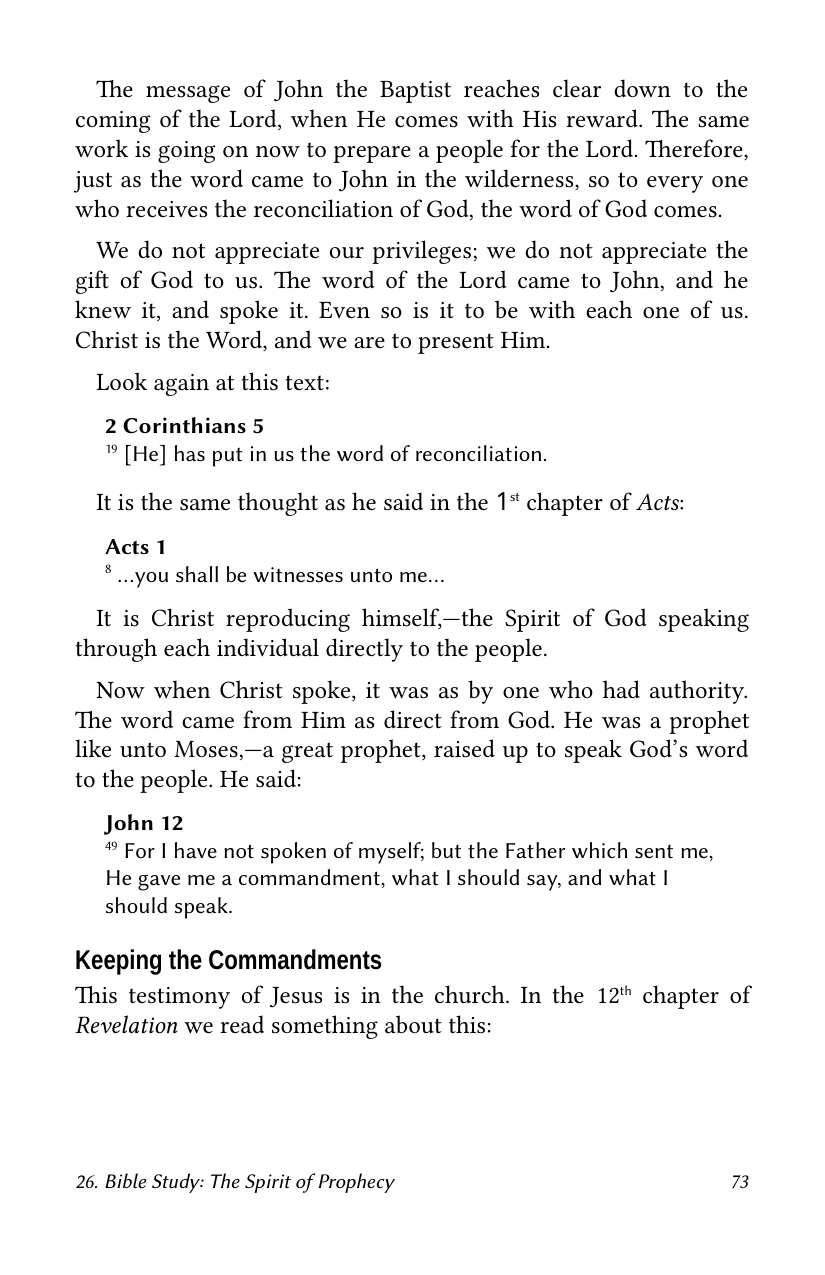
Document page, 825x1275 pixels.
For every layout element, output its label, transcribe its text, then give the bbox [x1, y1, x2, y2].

text Acts 1 [105, 534, 750, 560]
text This testimony of Jesus is in the church. In the 12th chapter of Revelation we read something about this: [75, 981, 750, 1039]
subtitle Keeping the Commandments [75, 944, 750, 975]
text 2 Corinthians 5 [105, 413, 750, 439]
text 19 [He] has put in us the word of reconciliation. [105, 441, 720, 467]
text 49 For I have not spoken of myself; but the Father which sent me, He gave me a commandment, what I should say, and what I should speak. [105, 838, 720, 919]
text We do not appreciate our privileges; we do not appreciate the gift of God to us. The word of the Lord came to John, and he knew it, and spoke it. Even so is it to be with each one of us. Christ is the Word, and we are to present Him. [75, 237, 750, 355]
text Look again at this text: [75, 368, 750, 397]
text It is Christ reproducing himself,—the Spirit of God speaking through each individual directly to the people. [75, 604, 750, 662]
text The message of John the Baptist reaches clear down to the coming of the Lord, when He comes with His reward. The same work is going on now to prepare a people for the Lord. Therefore, just as the word came to John in the wilderness, so to every one who receives the reconciliation of God, the word of God comes. [75, 75, 750, 223]
text It is the same thought as he said in the 1st chapter of Acts: [75, 483, 750, 517]
text Now when Christ spoke, it was as by one who had authority. The word came from Him as direct from God. He was a prophet like unto Moses,—a great prophet, raised up to speak God’s word to the people. He said: [75, 676, 750, 794]
text 8 ...you shall be witnesses unto me… [105, 561, 720, 588]
text John 12 [105, 810, 750, 836]
